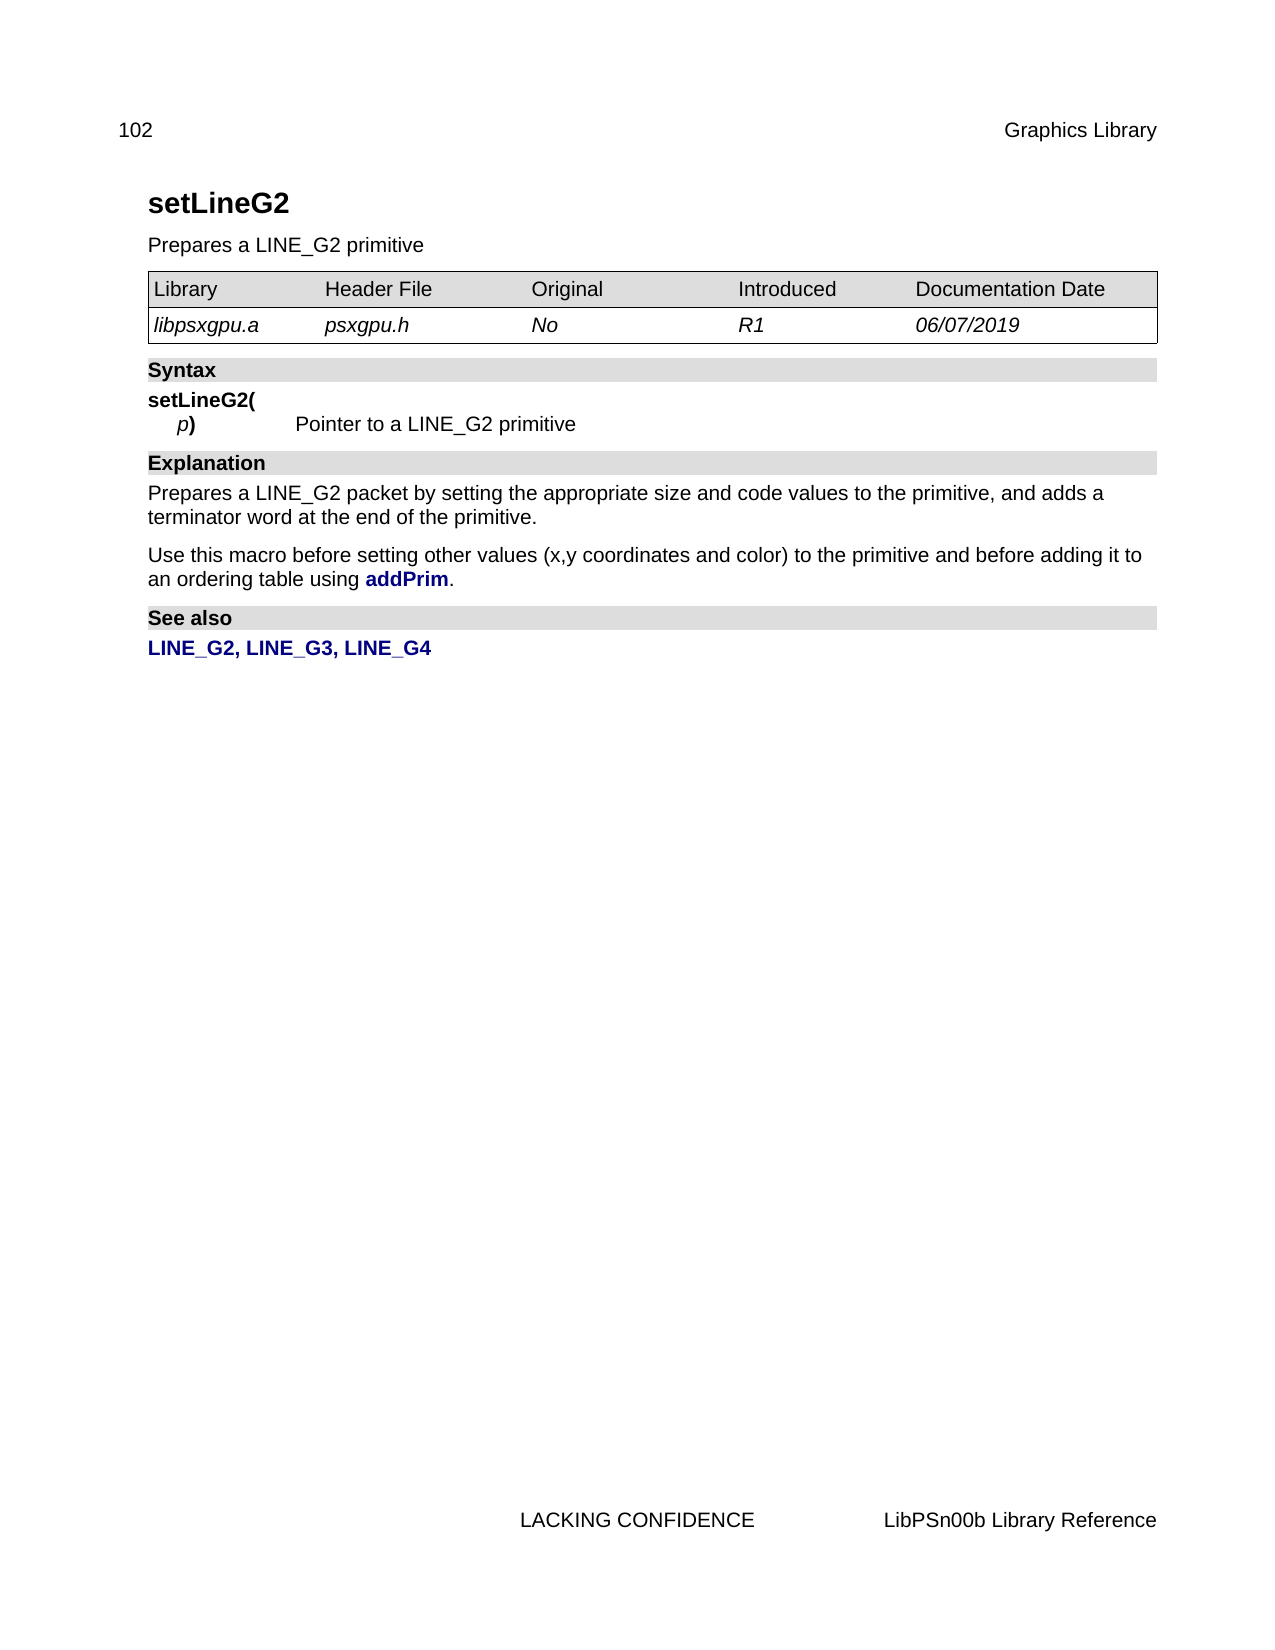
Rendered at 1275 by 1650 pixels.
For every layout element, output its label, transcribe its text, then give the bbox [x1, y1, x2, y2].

text LINE_G2, LINE_G3, LINE_G4 [148, 636, 1157, 660]
subtitle Explanation [148, 451, 1157, 475]
text Prepares a LINE_G2 packet by setting the appropriate size and code values to the primitive, and adds a terminator word at the end of the primitive. [148, 481, 1157, 528]
text libpsxgpu.a psxgpu.h No R1 06/07/2019 [149, 308, 1157, 343]
subtitle Syntax [148, 358, 1157, 382]
text Prepares a LINE_G2 primitive [148, 232, 1157, 256]
text p) Pointer to a LINE_G2 primitive [148, 412, 1157, 436]
subtitle See also [148, 606, 1157, 630]
subtitle setLineG2 [148, 186, 1157, 220]
text Use this macro before setting other values (x,y coordinates and color) to the primitive and before adding it to an ordering table using addPrim. [148, 543, 1157, 591]
text setLineG2( [148, 388, 1157, 412]
text Library Header File Original Introduced Documentation Date [149, 272, 1157, 307]
